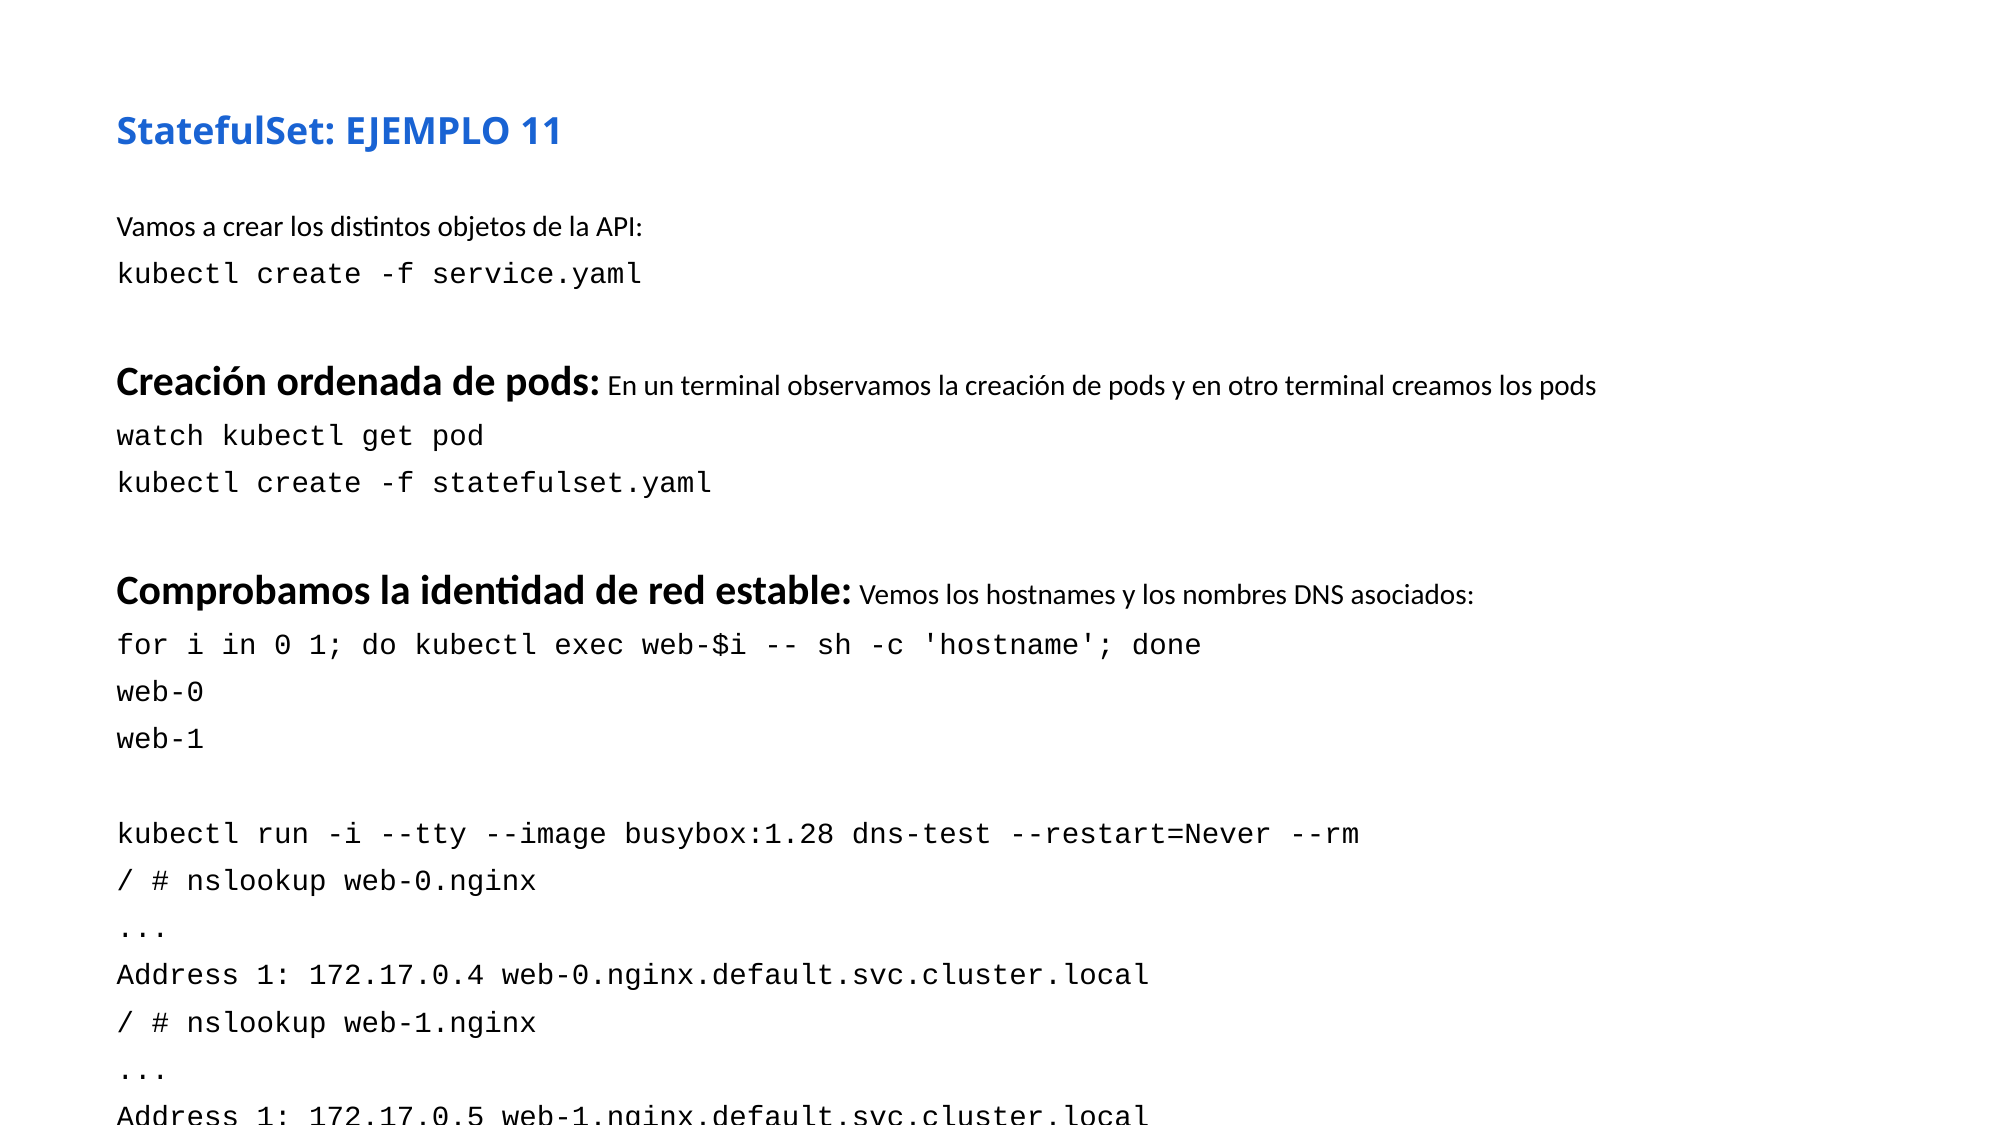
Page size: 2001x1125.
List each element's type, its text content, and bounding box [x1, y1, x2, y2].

text_box Vamos a crear los distintos objetos de la API: kubectl create -f service.yaml Creación ordenada de pods: En un terminal observamos la creación de pods y en otro terminal creamos los pods watch kubectl get pod kubectl create -f statefulset.yaml Comprobamos la identidad de red estable: Vemos los hostnames y los nombres DNS asociados: for i in 0 1; do kubectl exec web-$i -- sh -c 'hostname'; done web-0 web-1 kubectl run -i --tty --image busybox:1.28 dns-test --restart=Never --rm / # nslookup web-0.nginx ... Address 1: 172.17.0.4 web-0.nginx.default.svc.cluster.local / # nslookup web-1.nginx ... Address 1: 172.17.0.5 web-1.nginx.default.svc.cluster.local [101, 180, 1908, 995]
text_box StatefulSet: EJEMPLO 11 [101, 100, 1003, 160]
